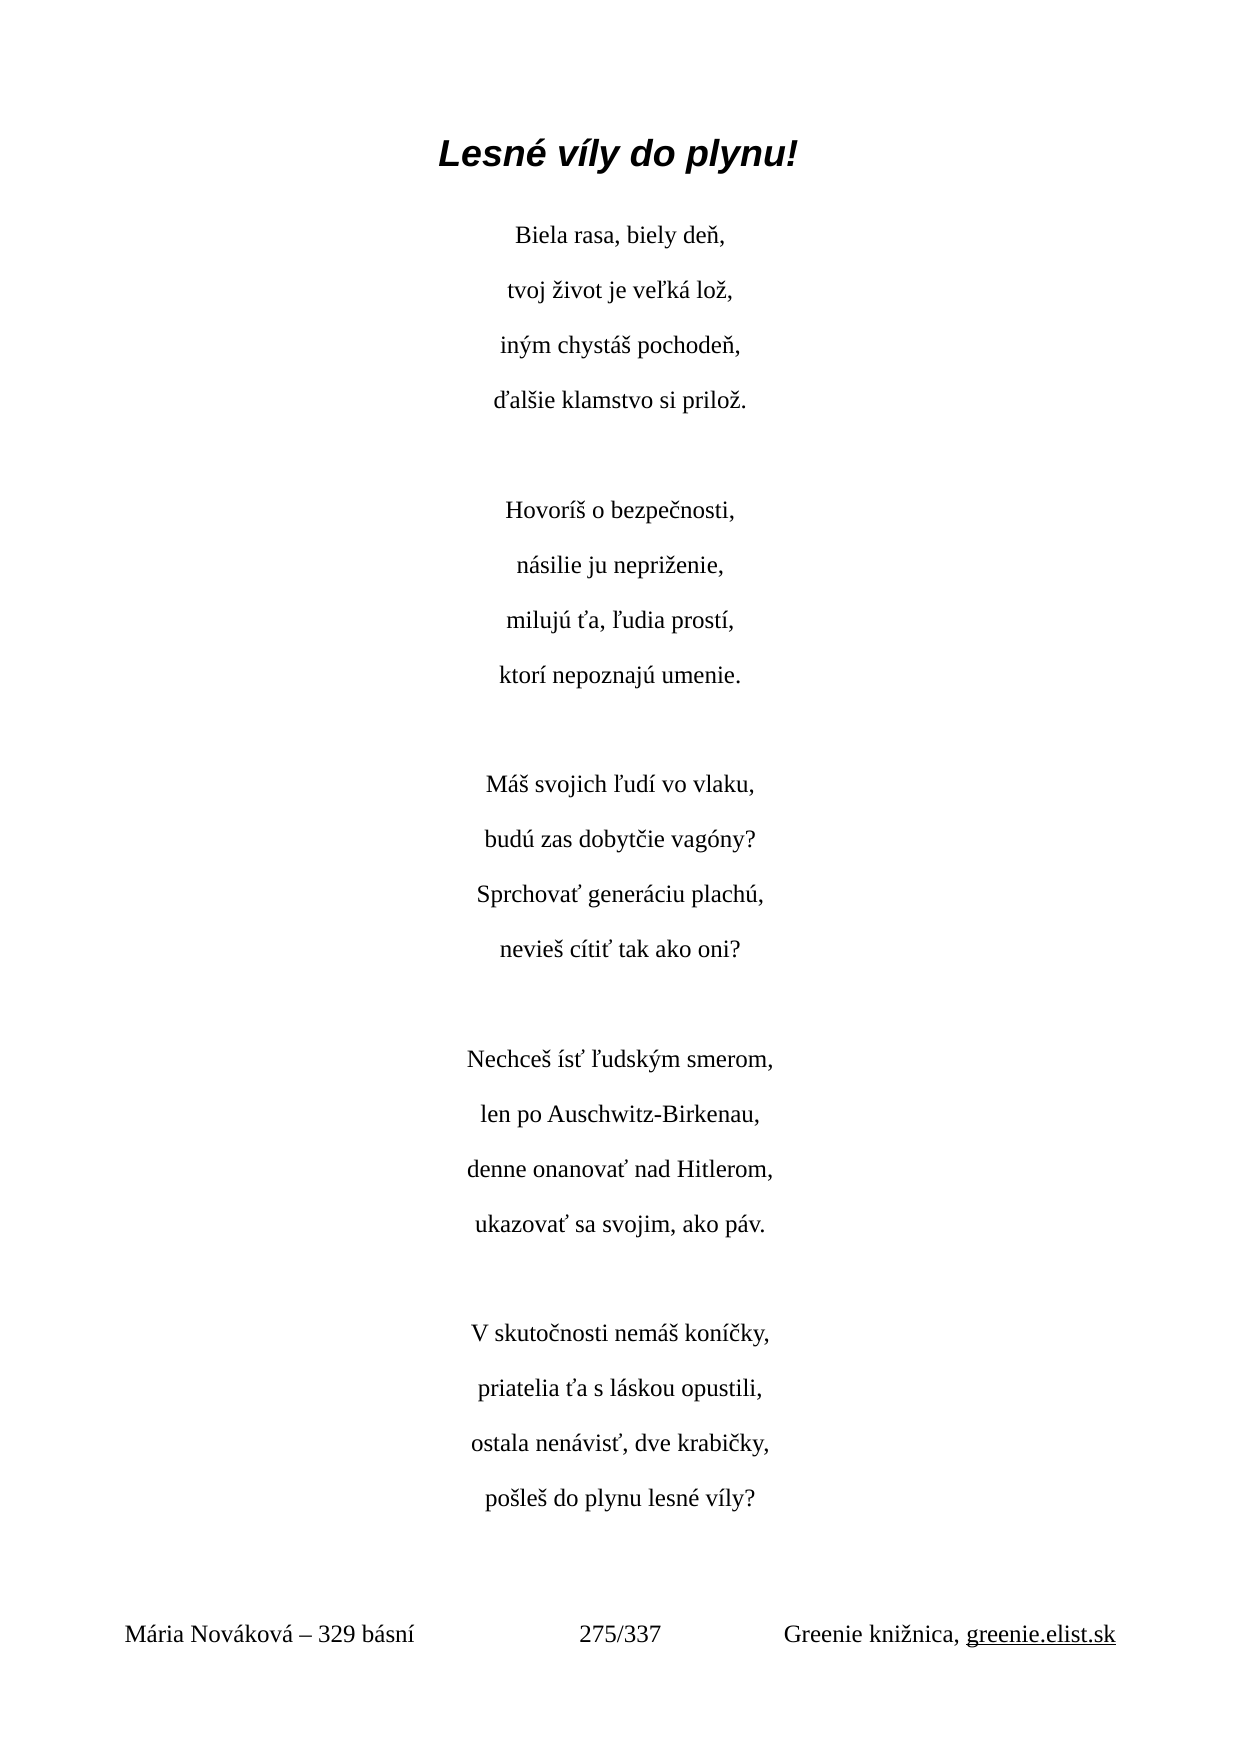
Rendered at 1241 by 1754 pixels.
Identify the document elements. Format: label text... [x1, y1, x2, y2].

text V skutočnosti nemáš koníčky, [106, 1318, 1134, 1347]
text násilie ju nepriženie, [106, 550, 1134, 579]
text priatelia ťa s láskou opustili, [106, 1373, 1134, 1402]
text pošleš do plynu lesné víly? [106, 1483, 1134, 1512]
text Máš svojich ľudí vo vlaku, [106, 769, 1134, 798]
text len po Auschwitz-Birkenau, [106, 1099, 1134, 1128]
text milujú ťa, ľudia prostí, [106, 605, 1134, 633]
text ďalšie klamstvo si prilož. [106, 385, 1134, 414]
text Hovoríš o bezpečnosti, [106, 495, 1134, 524]
text Nechceš ísť ľudským smerom, [106, 1044, 1134, 1073]
text budú zas dobytčie vagóny? [106, 824, 1134, 853]
text ostala nenávisť, dve krabičky, [106, 1428, 1134, 1457]
subtitle Lesné víly do plynu! [106, 131, 1134, 174]
text ktorí nepoznajú umenie. [106, 660, 1134, 688]
text ukazovať sa svojim, ako páv. [106, 1209, 1134, 1237]
text denne onanovať nad Hitlerom, [106, 1154, 1134, 1182]
text tvoj život je veľká lož, [106, 275, 1134, 304]
text iným chystáš pochodeň, [106, 330, 1134, 359]
text Sprchovať generáciu plachú, [106, 879, 1134, 908]
text nevieš cítiť tak ako oni? [106, 934, 1134, 963]
text Biela rasa, biely deň, [106, 221, 1134, 249]
